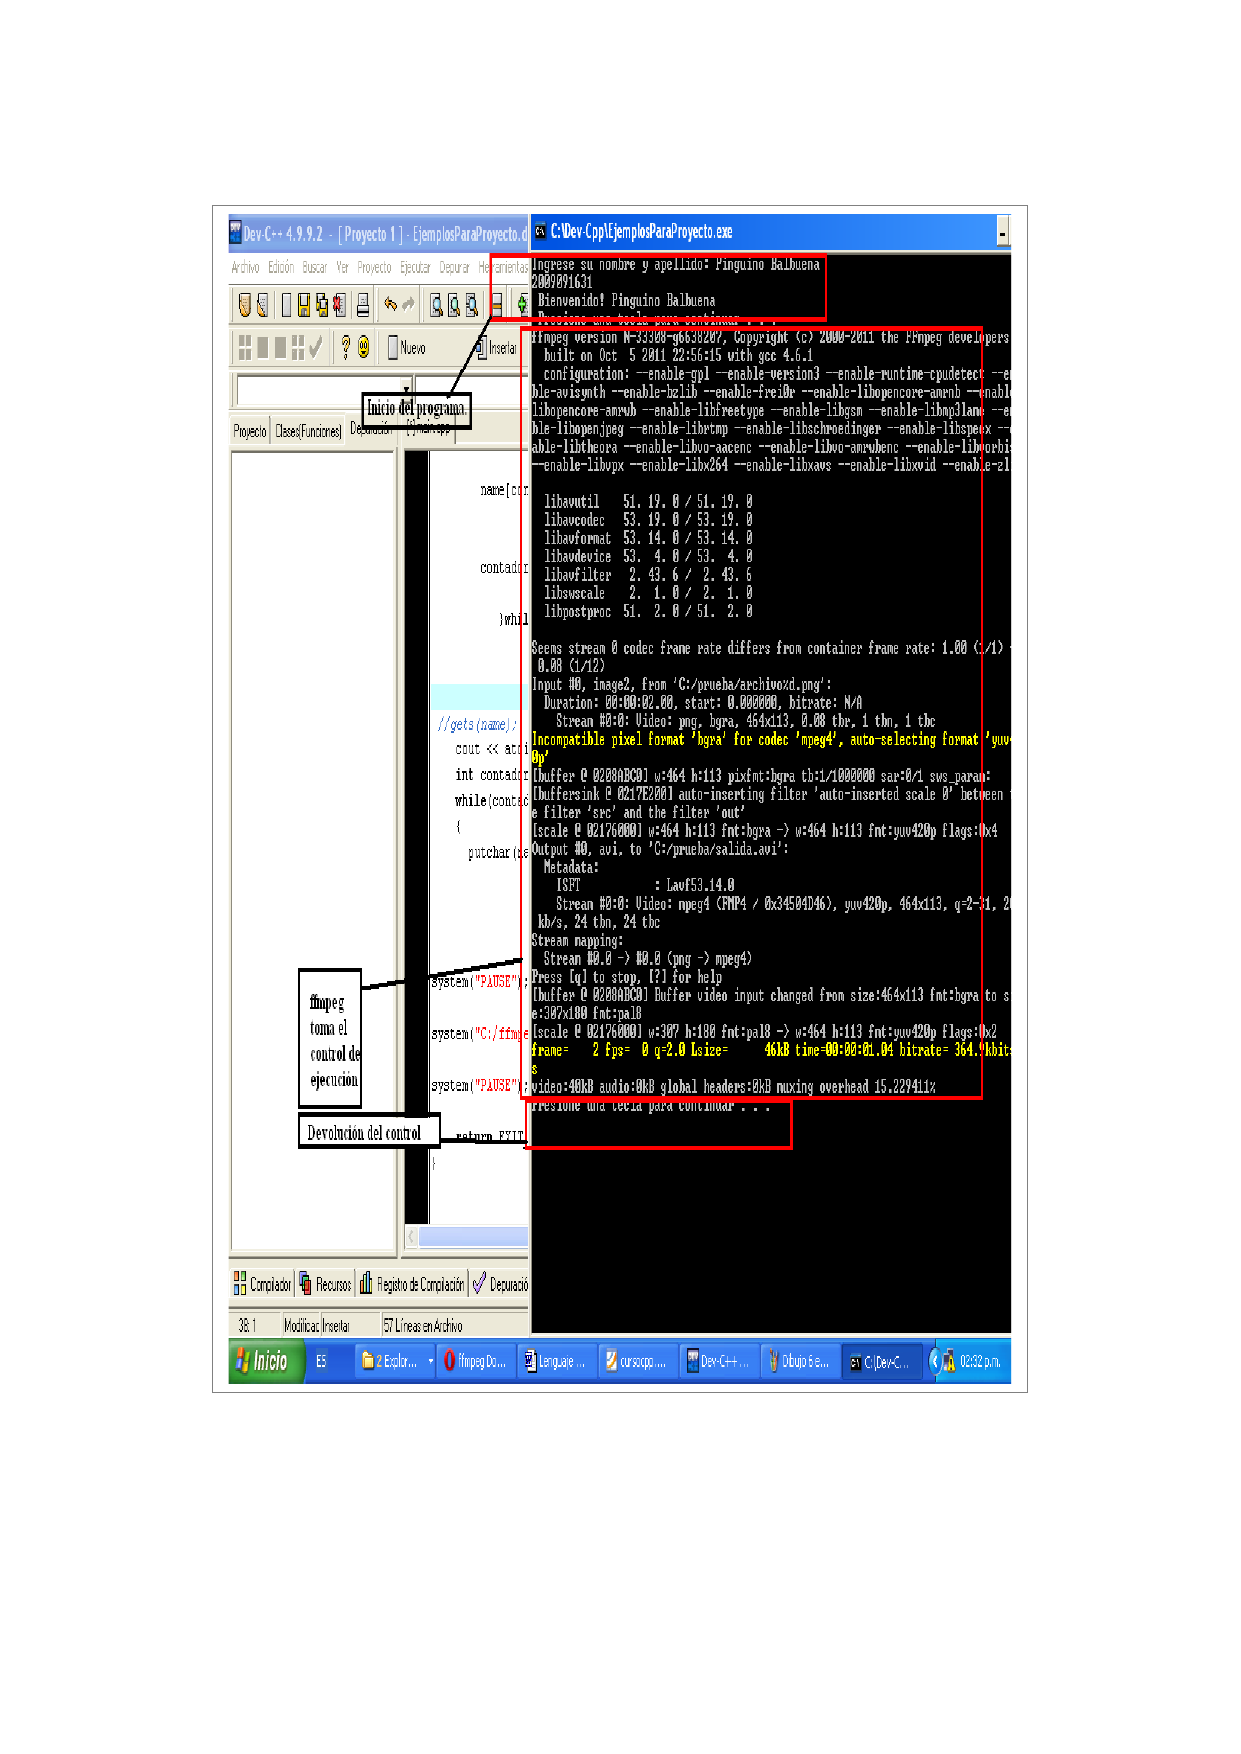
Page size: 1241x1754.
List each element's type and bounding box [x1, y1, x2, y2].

picture [228, 214, 1012, 1384]
